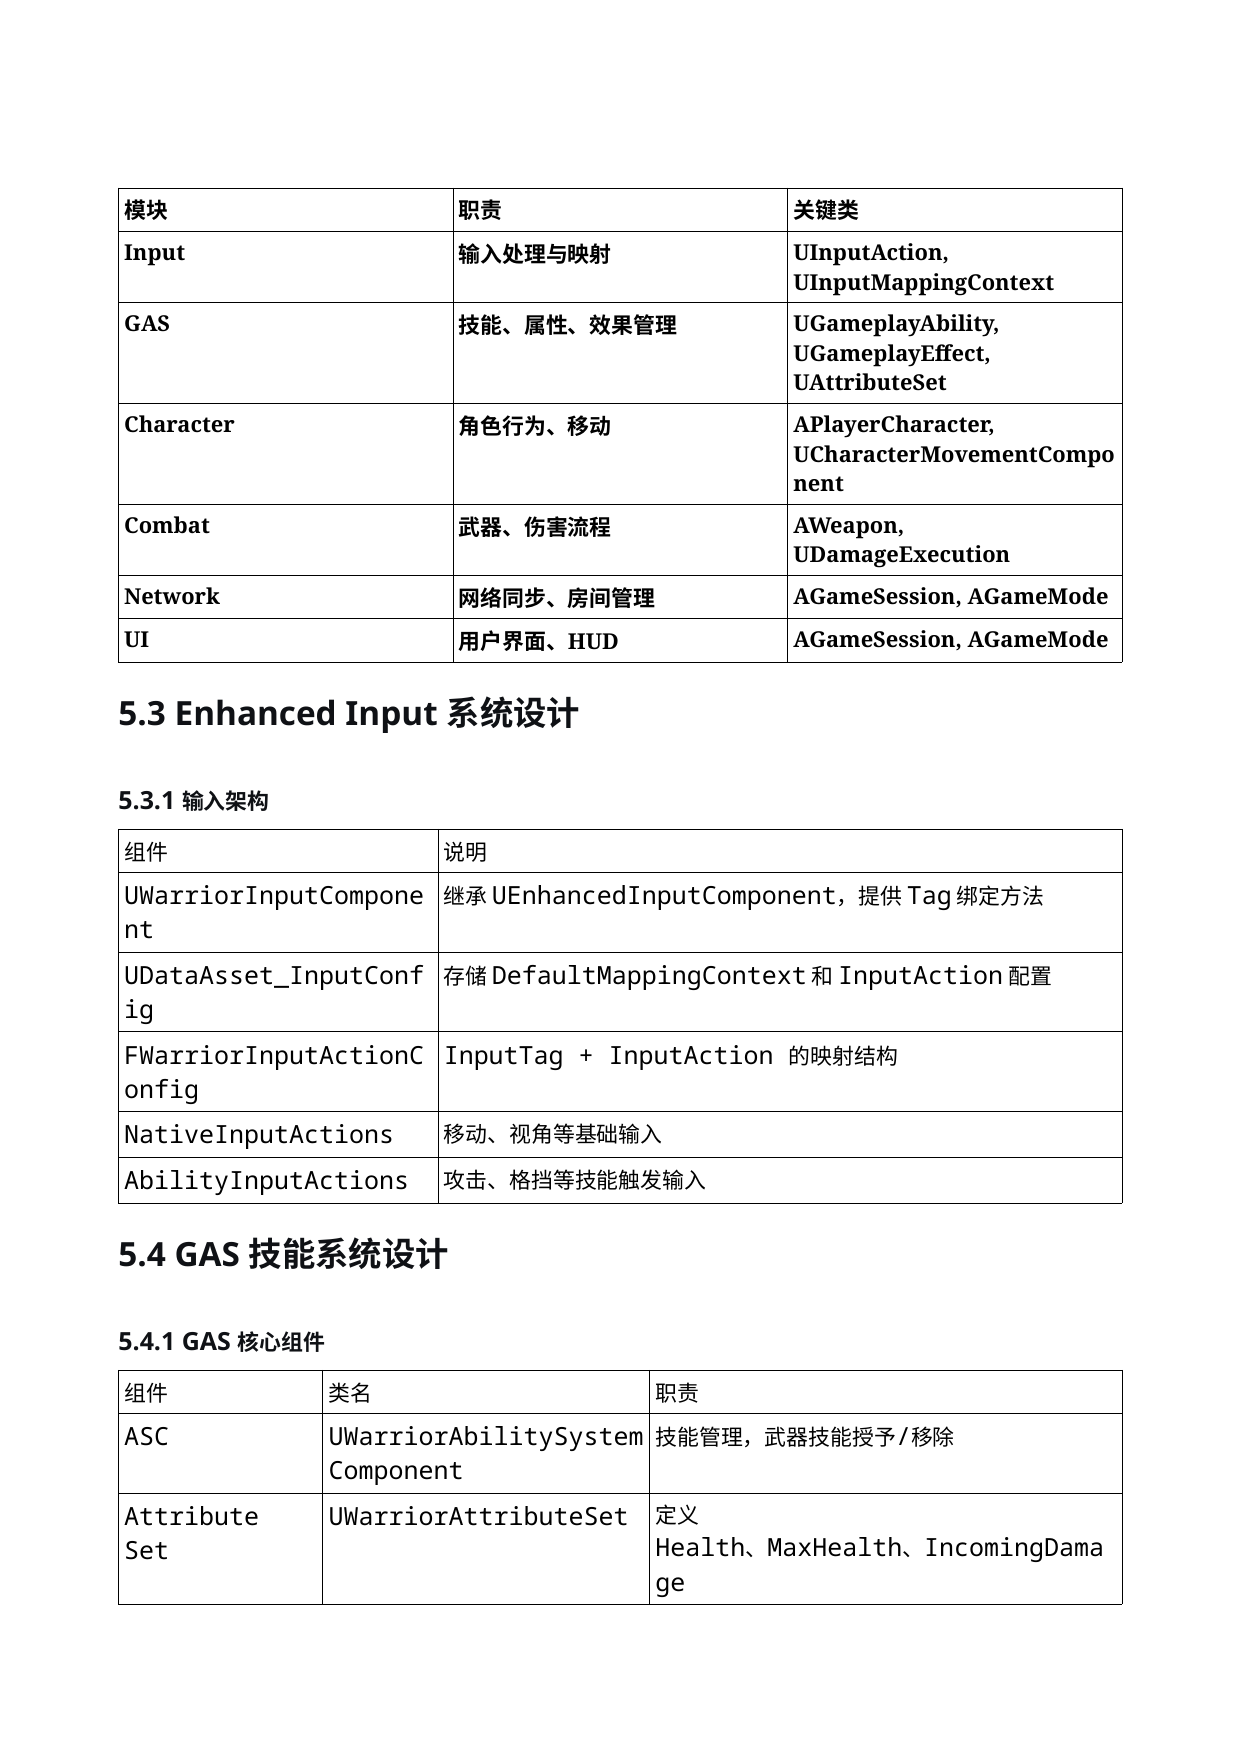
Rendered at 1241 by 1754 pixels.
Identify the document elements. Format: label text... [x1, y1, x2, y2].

table_header 说明 [439, 830, 1122, 872]
table_cell FWarriorInputActionConfig [119, 1032, 438, 1111]
table_cell 输入处理与映射 [454, 232, 787, 302]
table_header 类名 [323, 1371, 649, 1413]
subtitle 5.4 GAS 技能系统设计 [118, 1227, 1122, 1276]
table_cell UWarriorInputComponent [119, 873, 438, 952]
table_cell UWarriorAttributeSet [323, 1494, 649, 1604]
table_header 职责 [454, 189, 787, 231]
table_header 模块 [119, 189, 453, 231]
table_cell 定义Health、MaxHealth、IncomingDamage [650, 1494, 1122, 1604]
table_cell Character [119, 404, 453, 504]
table_cell APlayerCharacter, UCharacterMovementComponent [788, 404, 1122, 504]
table_cell Input [119, 232, 453, 302]
text 5.4.1 GAS 核心组件 [118, 1313, 1122, 1357]
table_cell 继承UEnhancedInputComponent，提供Tag绑定方法 [439, 873, 1122, 952]
table_cell ASC [119, 1414, 322, 1493]
table_cell AWeapon, UDamageExecution [788, 505, 1122, 575]
table_cell UWarriorAbilitySystemComponent [323, 1414, 649, 1493]
table_cell GAS [119, 303, 453, 403]
table_cell 存储DefaultMappingContext和InputAction配置 [439, 953, 1122, 1031]
table_cell NativeInputActions [119, 1112, 438, 1157]
table_header 职责 [650, 1371, 1122, 1413]
table_header 组件 [119, 830, 438, 872]
table_cell UGameplayAbility, UGameplayEffect, UAttributeSet [788, 303, 1122, 403]
table_cell UI [119, 619, 453, 662]
table_cell 技能管理，武器技能授予/移除 [650, 1414, 1122, 1493]
table_cell AGameSession, AGameMode [788, 576, 1122, 618]
table_cell UInputAction, UInputMappingContext [788, 232, 1122, 302]
table_header 组件 [119, 1371, 322, 1413]
table_cell Combat [119, 505, 453, 575]
table_cell InputTag + InputAction 的映射结构 [439, 1032, 1122, 1111]
table_cell 攻击、格挡等技能触发输入 [439, 1158, 1122, 1202]
table_header 关键类 [788, 189, 1122, 231]
table_cell Network [119, 576, 453, 618]
table_cell 角色行为、移动 [454, 404, 787, 504]
text 5.3.1 输入架构 [118, 773, 1122, 816]
table_cell 网络同步、房间管理 [454, 576, 787, 618]
table_cell 移动、视角等基础输入 [439, 1112, 1122, 1157]
table_cell 武器、伤害流程 [454, 505, 787, 575]
table_cell Attribute Set [119, 1494, 322, 1604]
table_cell 技能、属性、效果管理 [454, 303, 787, 403]
subtitle 5.3 Enhanced Input 系统设计 [118, 687, 1122, 735]
table_cell AGameSession, AGameMode [788, 619, 1122, 662]
table_cell AbilityInputActions [119, 1158, 438, 1202]
table_cell UDataAsset_InputConfig [119, 953, 438, 1031]
table_cell 用户界面、HUD [454, 619, 787, 662]
